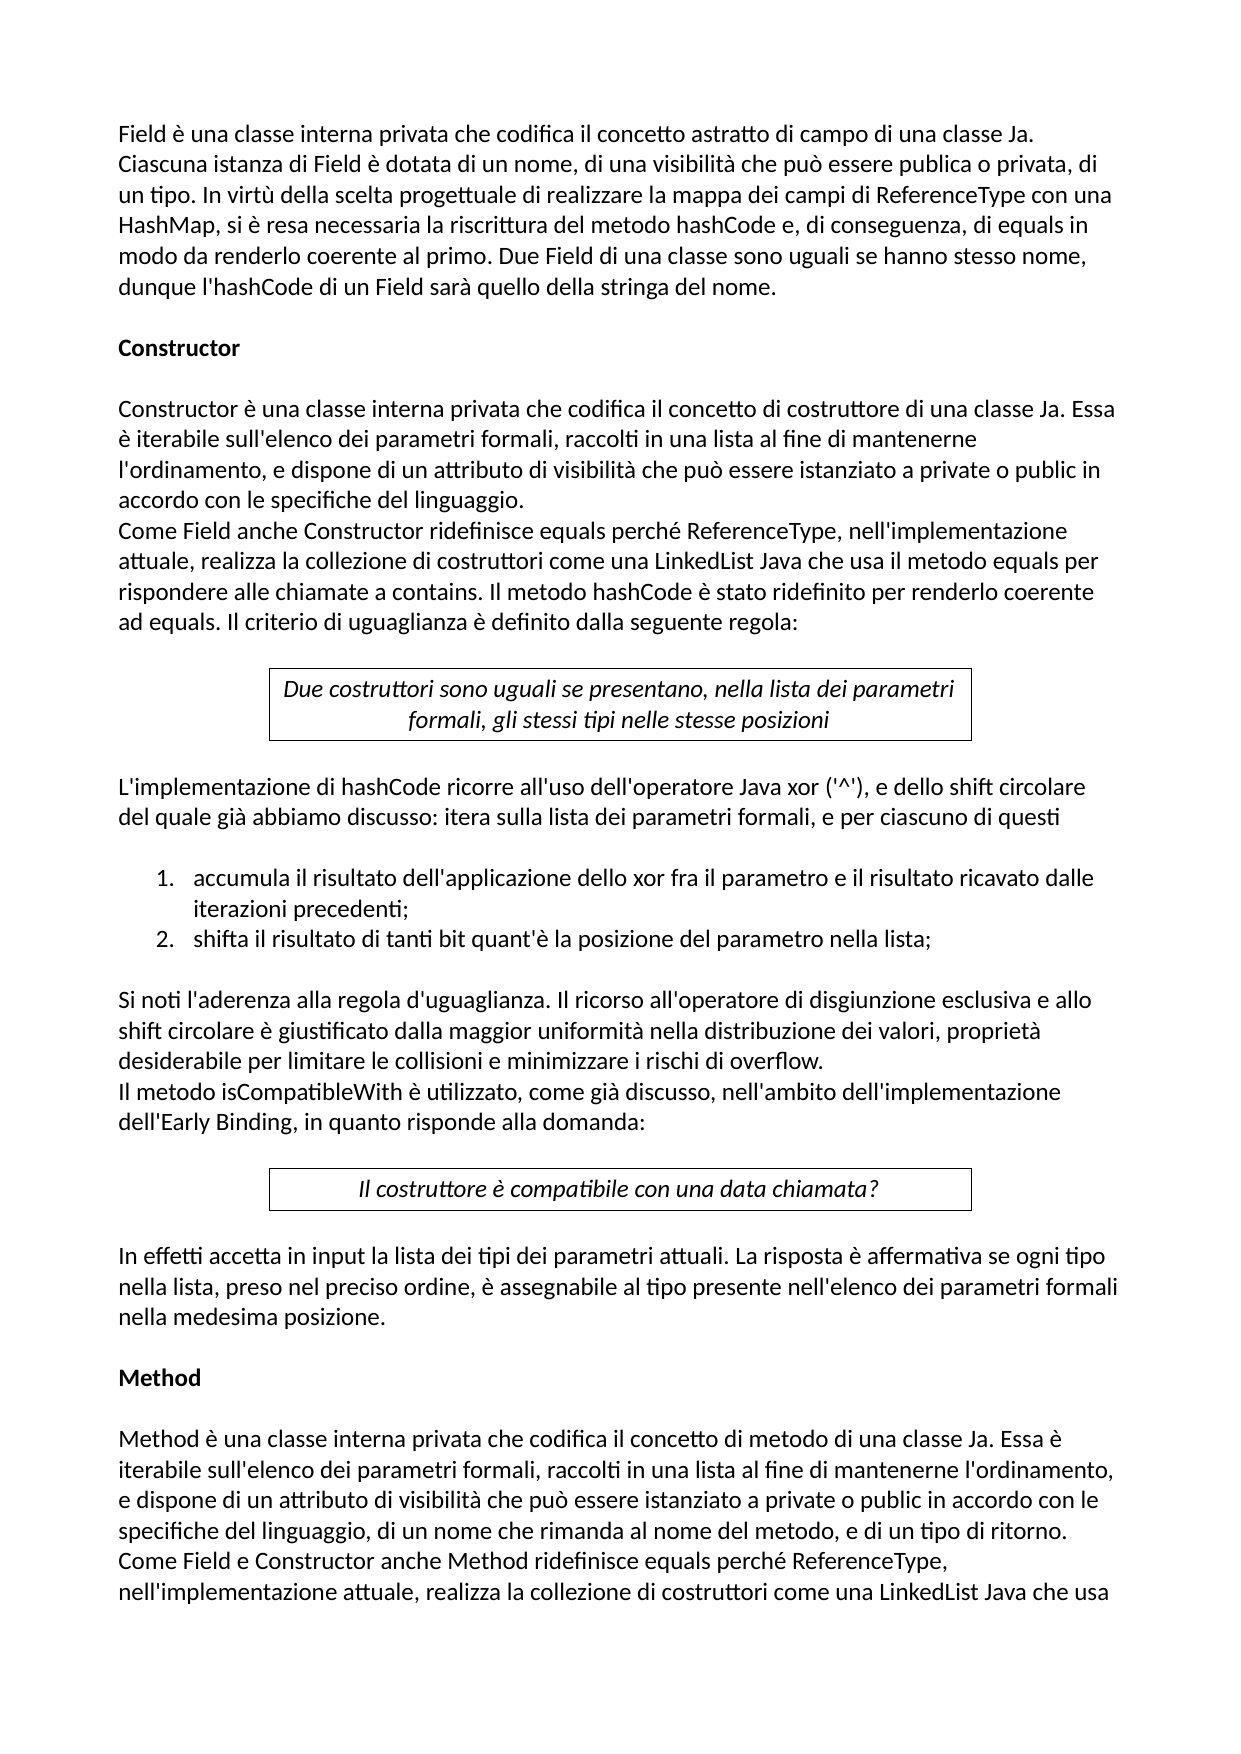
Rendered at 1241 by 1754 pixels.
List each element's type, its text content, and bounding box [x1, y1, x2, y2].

text Method [118, 1362, 1122, 1393]
text Method è una classe interna privata che codifica il concetto di metodo di una classe Ja. Essa è iterabile sull'elenco dei parametri formali, raccolti in una lista al fine di mantenerne l'ordinamento, e dispone di un attributo di visibilità che può essere istanziato a private o public in accordo con le specifiche del linguaggio, di un nome che rimanda al nome del metodo, e di un tipo di ritorno. [118, 1423, 1122, 1545]
text Constructor [118, 332, 1122, 362]
text Field è una classe interna privata che codifica il concetto astratto di campo di una classe Ja. [118, 118, 1122, 149]
text Si noti l'aderenza alla regola d'uguaglianza. Il ricorso all'operatore di disgiunzione esclusiva e allo shift circolare è giustificato dalla maggior uniformità nella distribuzione dei valori, proprietà desiderabile per limitare le collisioni e minimizzare i rischi di overflow. [118, 984, 1122, 1076]
text Constructor è una classe interna privata che codifica il concetto di costruttore di una classe Ja. Essa è iterabile sull'elenco dei parametri formali, raccolti in una lista al fine di mantenerne l'ordinamento, e dispone di un attributo di visibilità che può essere istanziato a private o public in accordo con le specifiche del linguaggio. [118, 393, 1122, 515]
text L'implementazione di hashCode ricorre all'uso dell'operatore Java xor ('^'), e dello shift circolare del quale già abbiamo discusso: itera sulla lista dei parametri formali, e per ciascuno di questi [118, 771, 1122, 832]
list shifta il risultato di tanti bit quant'è la posizione del parametro nella lista; [156, 923, 1122, 954]
text Ciascuna istanza di Field è dotata di un nome, di una visibilità che può essere publica o privata, di un tipo. In virtù della scelta progettuale di realizzare la mappa dei campi di ReferenceType con una HashMap, si è resa necessaria la riscrittura del metodo hashCode e, di conseguenza, di equals in modo da renderlo coerente al primo. Due Field di una classe sono uguali se hanno stesso nome, dunque l'hashCode di un Field sarà quello della stringa del nome. [118, 149, 1122, 301]
table_header Due costruttori sono uguali se presentano, nella lista dei parametri formali, gli stessi tipi nelle stesse posizioni [270, 669, 971, 740]
text Il metodo isCompatibleWith è utilizzato, come già discusso, nell'ambito dell'implementazione dell'Early Binding, in quanto risponde alla domanda: [118, 1076, 1122, 1137]
text In effetti accetta in input la lista dei tipi dei parametri attuali. La risposta è affermativa se ogni tipo nella lista, preso nel preciso ordine, è assegnabile al tipo presente nell'elenco dei parametri formali nella medesima posizione. [118, 1240, 1122, 1332]
text Come Field e Constructor anche Method ridefinisce equals perché ReferenceType, nell'implementazione attuale, realizza la collezione di costruttori come una LinkedList Java che usa [118, 1545, 1122, 1606]
table_header Il costruttore è compatibile con una data chiamata? [270, 1169, 971, 1209]
list accumula il risultato dell'applicazione dello xor fra il parametro e il risultato ricavato dalle iterazioni precedenti; [156, 862, 1122, 923]
text Come Field anche Constructor ridefinisce equals perché ReferenceType, nell'implementazione attuale, realizza la collezione di costruttori come una LinkedList Java che usa il metodo equals per rispondere alle chiamate a contains. Il metodo hashCode è stato ridefinito per renderlo coerente ad equals. Il criterio di uguaglianza è definito dalla seguente regola: [118, 515, 1122, 637]
